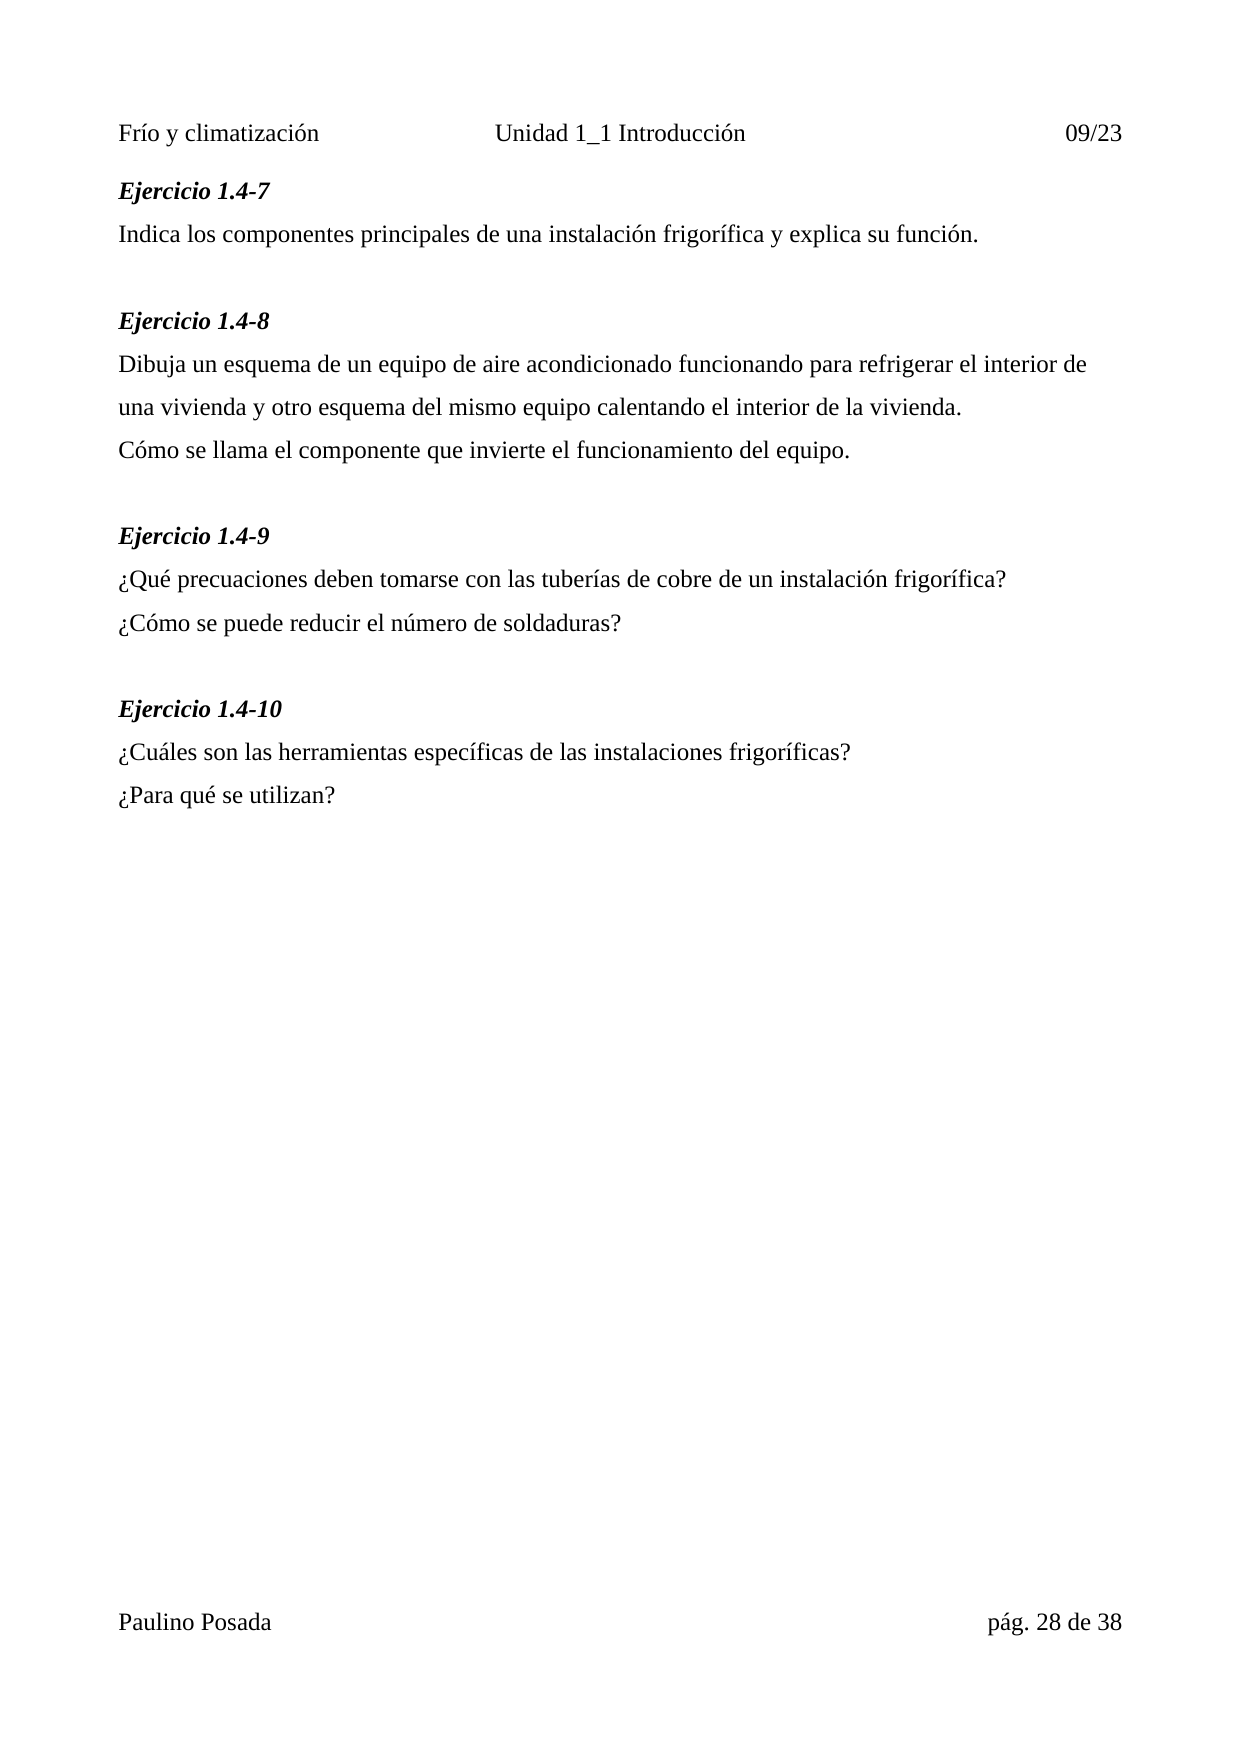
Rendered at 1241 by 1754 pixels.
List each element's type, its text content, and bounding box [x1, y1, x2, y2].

text Indica los componentes principales de una instalación frigorífica y explica su función. [118, 219, 1122, 248]
text Ejercicio 1.4-10 [118, 694, 1122, 723]
text ¿Cómo se puede reducir el número de soldaduras? [118, 608, 1122, 636]
text Ejercicio 1.4-7 [118, 176, 1122, 205]
text ¿Qué precuaciones deben tomarse con las tuberías de cobre de un instalación frigorífica? [118, 564, 1122, 593]
text Ejercicio 1.4-8 [118, 306, 1122, 334]
text Ejercicio 1.4-9 [118, 521, 1122, 550]
text Cómo se llama el componente que invierte el funcionamiento del equipo. [118, 435, 1122, 464]
text ¿Cuáles son las herramientas específicas de las instalaciones frigoríficas? [118, 737, 1122, 766]
text ¿Para qué se utilizan? [118, 780, 1122, 809]
text Dibuja un esquema de un equipo de aire acondicionado funcionando para refrigerar el interior de una vivienda y otro esquema del mismo equipo calentando el interior de la vivienda. [118, 349, 1122, 421]
